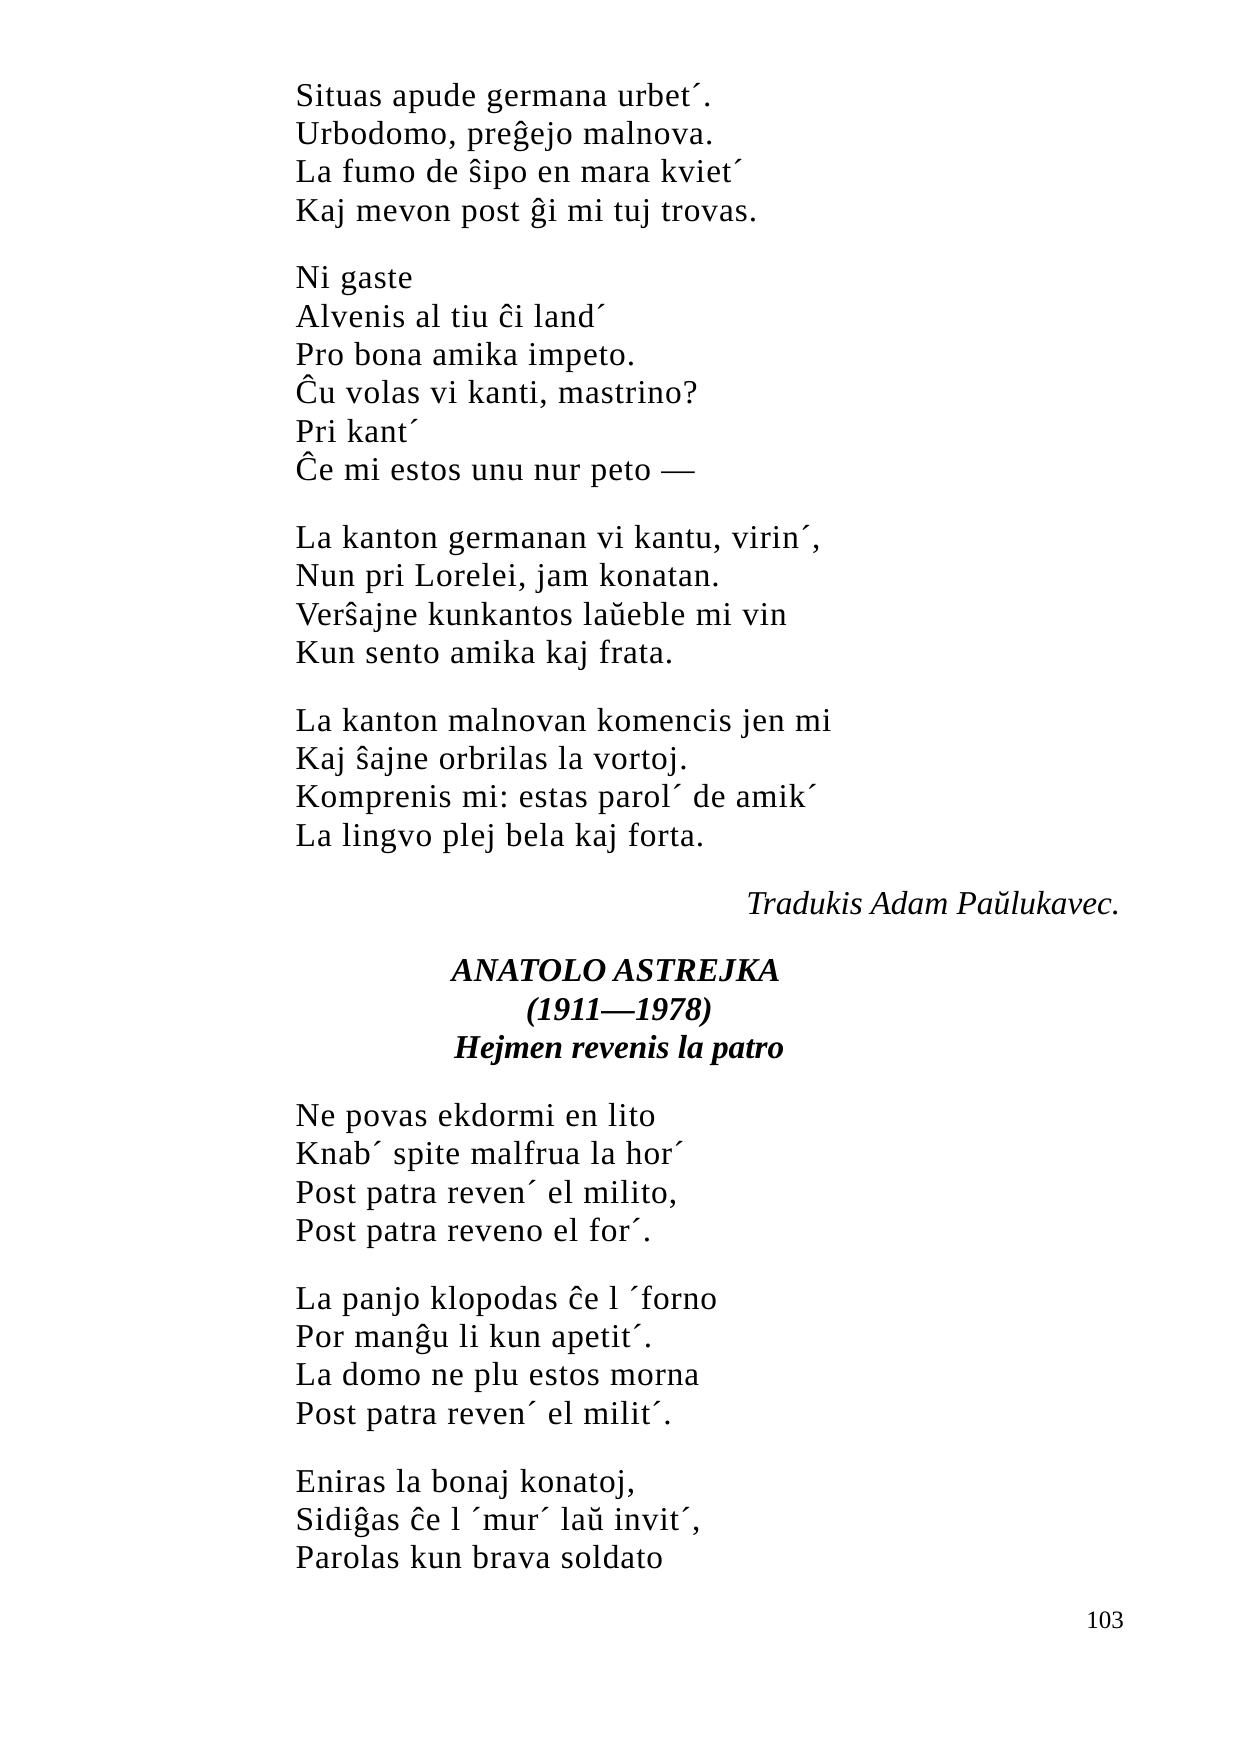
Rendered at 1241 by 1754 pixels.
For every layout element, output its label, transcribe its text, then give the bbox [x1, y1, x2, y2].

text La fumo de ŝipo en mara kviet´ [118, 152, 1123, 190]
text Nun pri Lorelei, jam konatan. [118, 556, 1123, 594]
text Post patra reven´ el milit´. [118, 1393, 1123, 1431]
text Situas apude germana urbet´. [118, 75, 1123, 113]
text Alvenis al tiu ĉi land´ [118, 296, 1123, 334]
text Kaj ŝajne orbrilas la vortoj. [118, 738, 1123, 777]
text Verŝajne kunkantos laŭeble mi vin [118, 594, 1123, 632]
text Komprenis mi: estas parol´ de amik´ [118, 777, 1123, 815]
text ANATOLO ASTREJKA [118, 951, 1123, 989]
text Ne povas ekdormi en lito [118, 1095, 1123, 1133]
text Por manĝu li kun apetit´. [118, 1316, 1123, 1355]
text Pri kant´ [118, 411, 1123, 449]
text Ni gaste [118, 258, 1123, 296]
text La domo ne plu estos morna [118, 1355, 1123, 1393]
text Parolas kun brava soldato [118, 1537, 1123, 1576]
text La lingvo plej bela kaj forta. [118, 815, 1123, 853]
text Sidiĝas ĉe l ´mur´ laŭ invit´, [118, 1499, 1123, 1537]
text Knab´ spite malfrua la hor´ [118, 1133, 1123, 1172]
text La panjo klopodas ĉe l ´forno [118, 1278, 1123, 1316]
text La kanton germanan vi kantu, virin´, [118, 517, 1123, 556]
text Eniras la bonaj konatoj, [118, 1461, 1123, 1499]
text Ĉe mi estos unu nur peto — [118, 449, 1123, 488]
text Kaj mevon post ĝi mi tuj trovas. [118, 190, 1123, 228]
text Tradukis Adam Paŭlukavec. [118, 883, 1123, 921]
text Pro bona amika impeto. [118, 334, 1123, 373]
text La kanton malnovan komencis jen mi [118, 700, 1123, 738]
text (1911—1978) [118, 989, 1123, 1027]
text Hejmen revenis la patro [118, 1027, 1123, 1066]
text Urbodomo, preĝejo malnova. [118, 113, 1123, 152]
text Kun sento amika kaj frata. [118, 632, 1123, 671]
text Post patra reveno el for´. [118, 1210, 1123, 1248]
text Post patra reven´ el milito, [118, 1172, 1123, 1210]
text Ĉu volas vi kanti, mastrino? [118, 373, 1123, 411]
